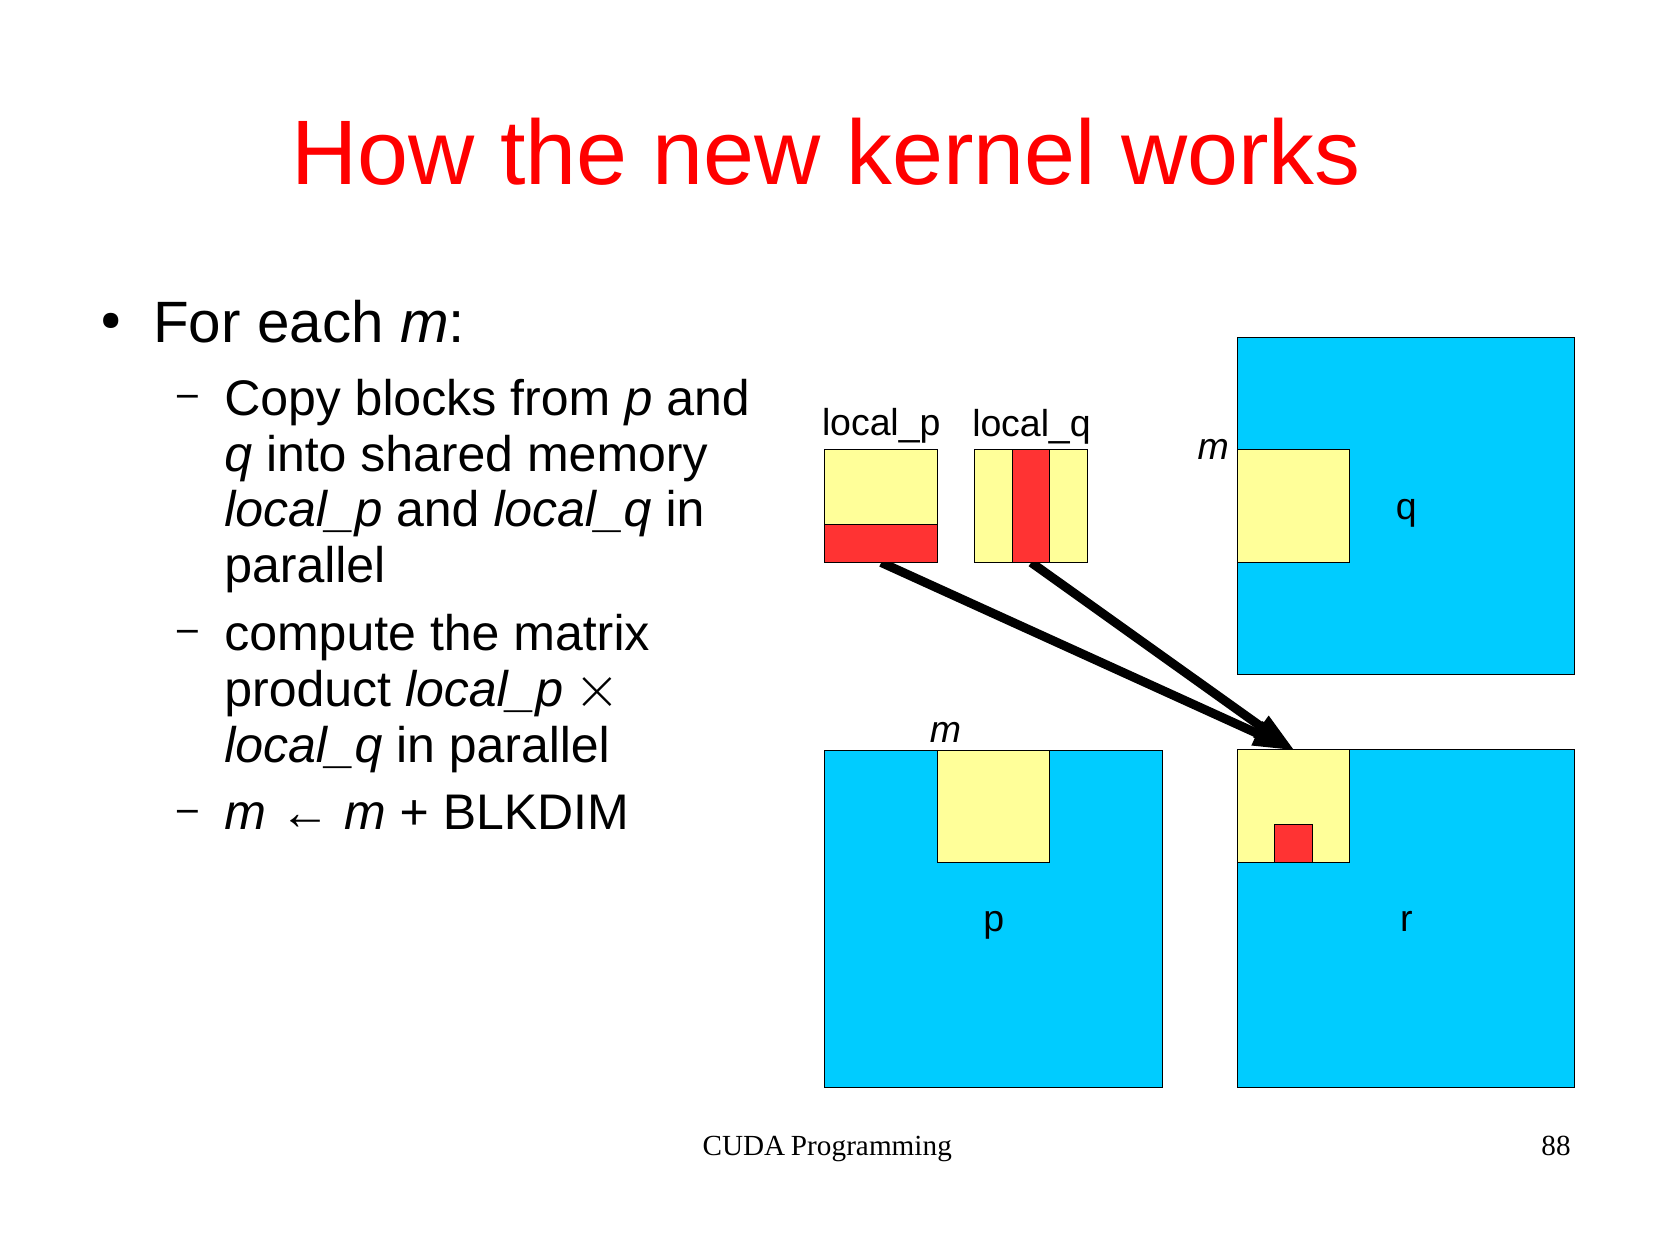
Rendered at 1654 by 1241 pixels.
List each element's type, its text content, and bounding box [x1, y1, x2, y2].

text_box [1237, 449, 1350, 563]
list For each m: Copy blocks from p and q into shared memory local_p and local_q in parallel compute the matrix product local_p ´ local_q in parallel m ← m + BLKDIM [82, 290, 788, 1109]
text_box [974, 449, 1088, 563]
text_box local_p [807, 394, 956, 452]
text_box [937, 750, 1050, 863]
text_box r [1237, 749, 1575, 1088]
text_box local_q [957, 394, 1106, 452]
text_box p [824, 750, 1163, 1088]
text_box [824, 452, 938, 563]
title How the new kernel works [82, 49, 1571, 257]
text_box [1237, 749, 1350, 863]
text_box q [1237, 337, 1575, 675]
text_box m [1182, 418, 1244, 476]
text_box m [914, 700, 976, 758]
